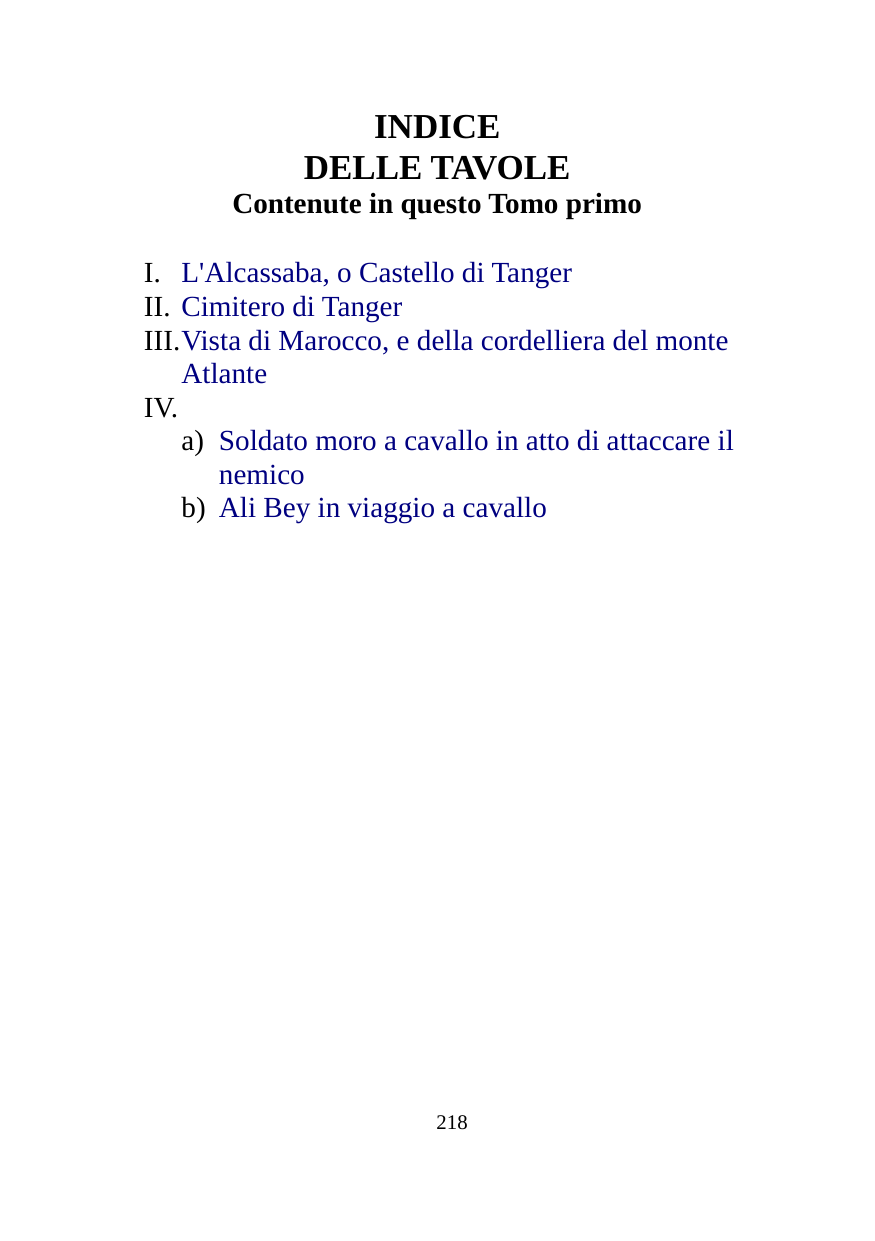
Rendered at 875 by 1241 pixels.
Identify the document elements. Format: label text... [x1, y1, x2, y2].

list Ali Bey in viaggio a cavallo [181, 490, 768, 524]
list Cimitero di Tanger [144, 289, 768, 323]
list Soldato moro a cavallo in atto di attaccare il nemico [181, 423, 768, 490]
subtitle INDICE DELLE TAVOLE Contenute in questo Tomo primo [106, 106, 768, 220]
list Vista di Marocco, e della cordelliera del monte Atlante [144, 323, 768, 390]
list L'Alcassaba, o Castello di Tanger [144, 256, 768, 289]
